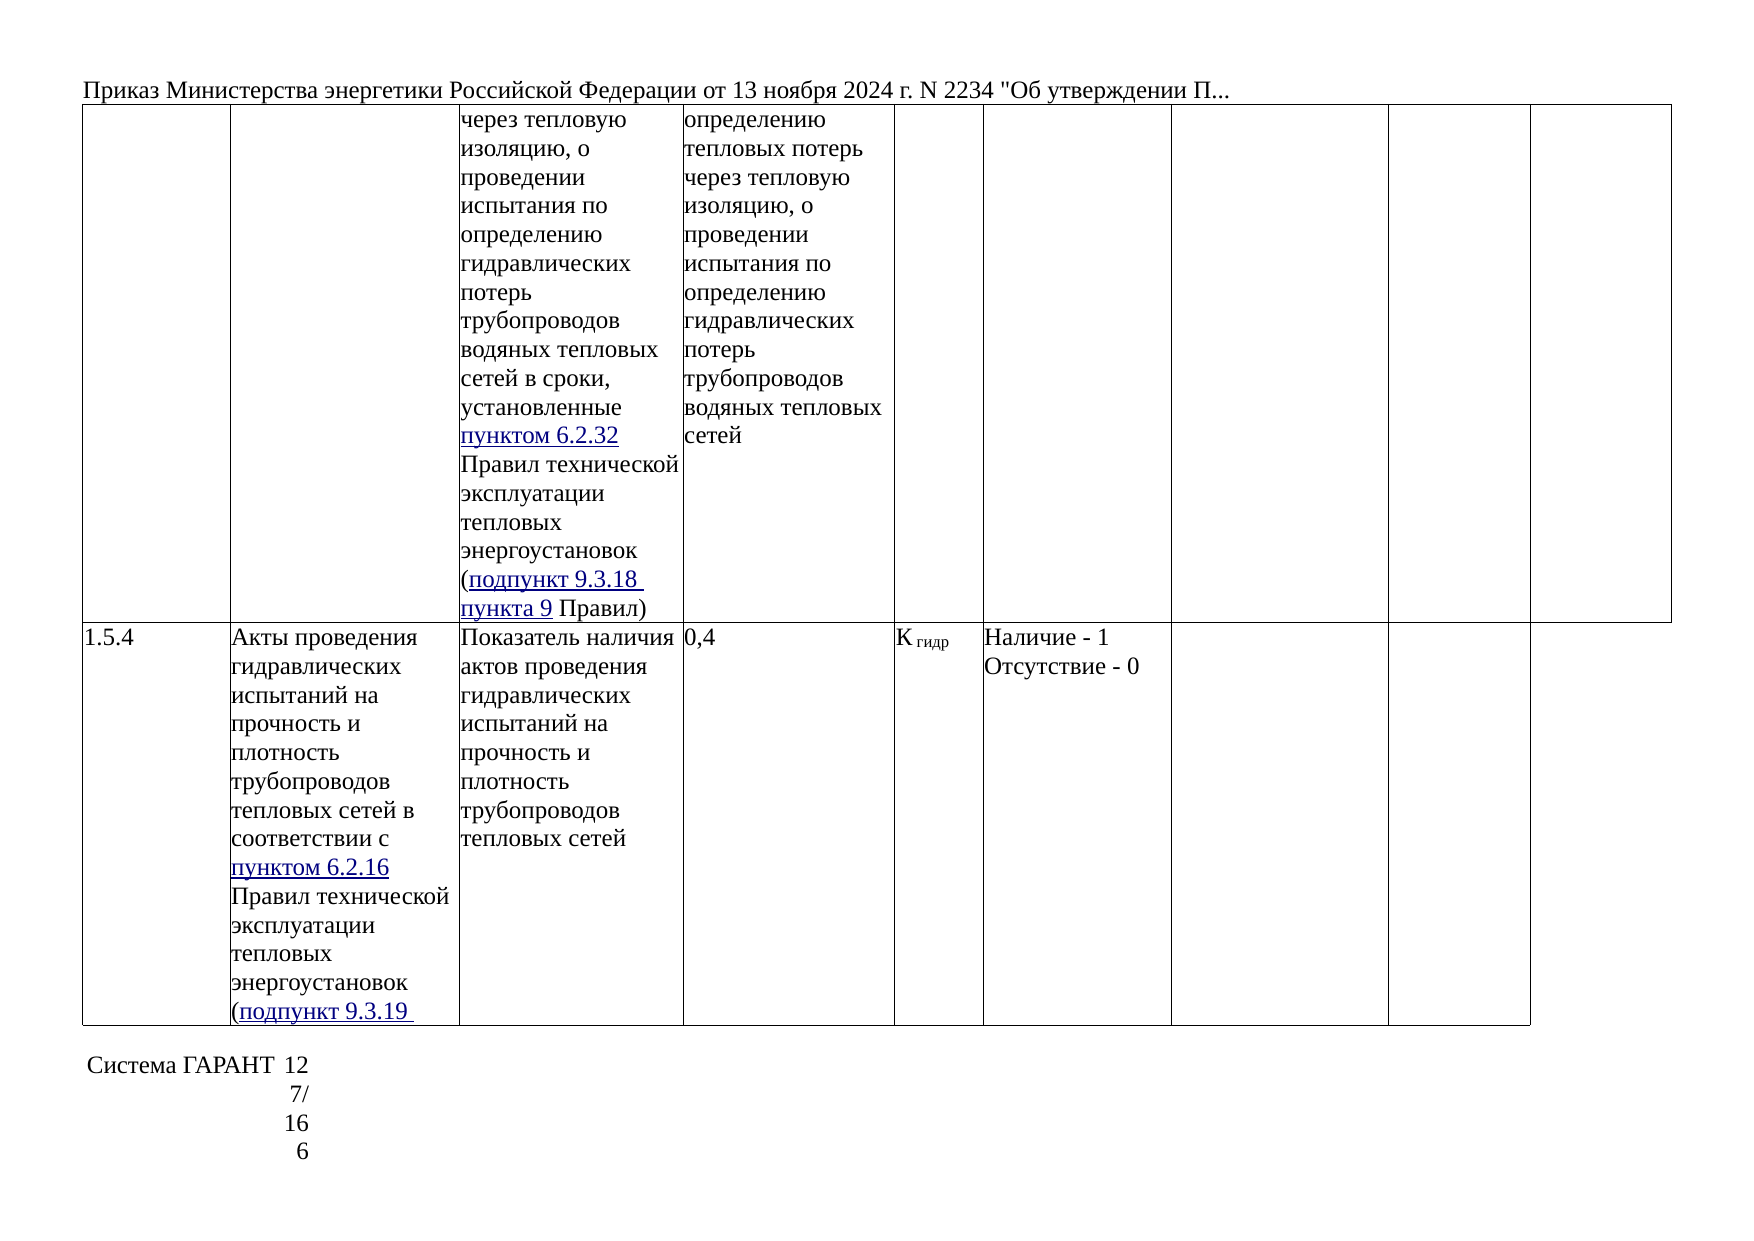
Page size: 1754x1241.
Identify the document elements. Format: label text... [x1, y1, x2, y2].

table_cell К гидр [895, 623, 983, 1025]
table_cell [83, 105, 230, 622]
table_cell [1172, 105, 1388, 622]
table_cell [1172, 623, 1388, 1025]
table_cell [1389, 105, 1530, 622]
table_cell через тепловую изоляцию, о проведении испытания по определению гидравлических потерь трубопроводов водяных тепловых сетей в сроки, установленные пунктом 6.2.32 Правил технической эксплуатации тепловых энергоустановок (подпункт 9.3.18 пункта 9 Правил) [460, 105, 683, 622]
table_cell [1531, 105, 1671, 622]
table_cell [895, 105, 983, 622]
table_cell Наличие - 1 Отсутствие - 0 [984, 623, 1171, 1025]
table_cell [984, 105, 1171, 622]
table_cell [1531, 623, 1671, 1025]
table_cell [231, 105, 459, 622]
table_cell Акты проведения гидравлических испытаний на прочность и плотность трубопроводов тепловых сетей в соответствии с пунктом 6.2.16 Правил технической эксплуатации тепловых энергоустановок (подпункт 9.3.19 [231, 623, 459, 1025]
table_cell определению тепловых потерь через тепловую изоляцию, о проведении испытания по определению гидравлических потерь трубопроводов водяных тепловых сетей [684, 105, 894, 622]
table_cell Показатель наличия актов проведения гидравлических испытаний на прочность и плотность трубопроводов тепловых сетей [460, 623, 683, 1025]
table_cell [1389, 623, 1530, 1025]
table_cell 0,4 [684, 623, 894, 1025]
table_cell 1.5.4 [83, 623, 230, 1025]
